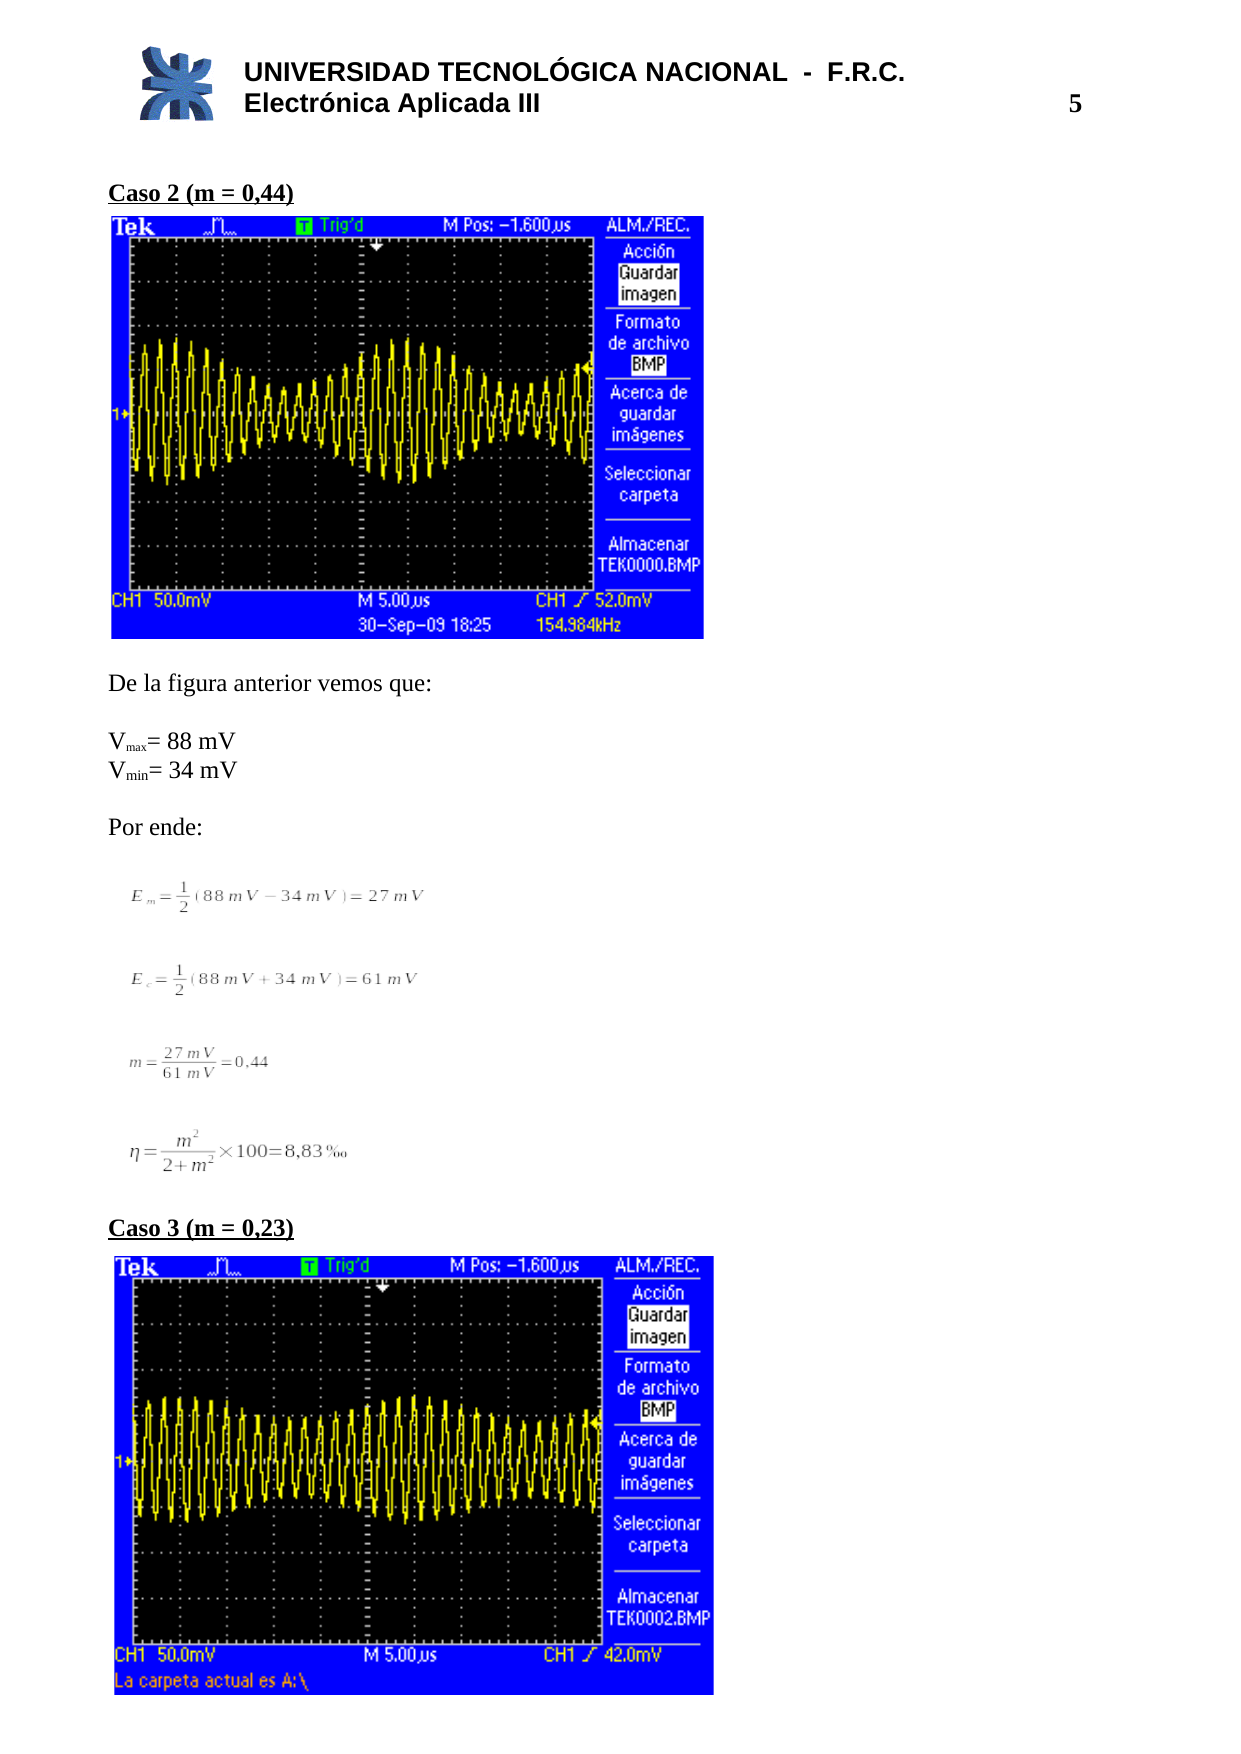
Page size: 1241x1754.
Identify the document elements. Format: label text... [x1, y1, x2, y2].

picture [114, 1256, 714, 1695]
picture [134, 45, 215, 122]
text Vmax= 88 mV [108, 726, 1120, 755]
text Caso 3 (m = 0,23) [108, 1213, 1120, 1242]
picture [111, 216, 704, 639]
text Caso 2 (m = 0,44) [108, 178, 1120, 207]
text Por ende: [108, 812, 1120, 841]
text De la figura anterior vemos que: [108, 668, 1120, 697]
text Vmin= 34 mV [108, 755, 1120, 783]
